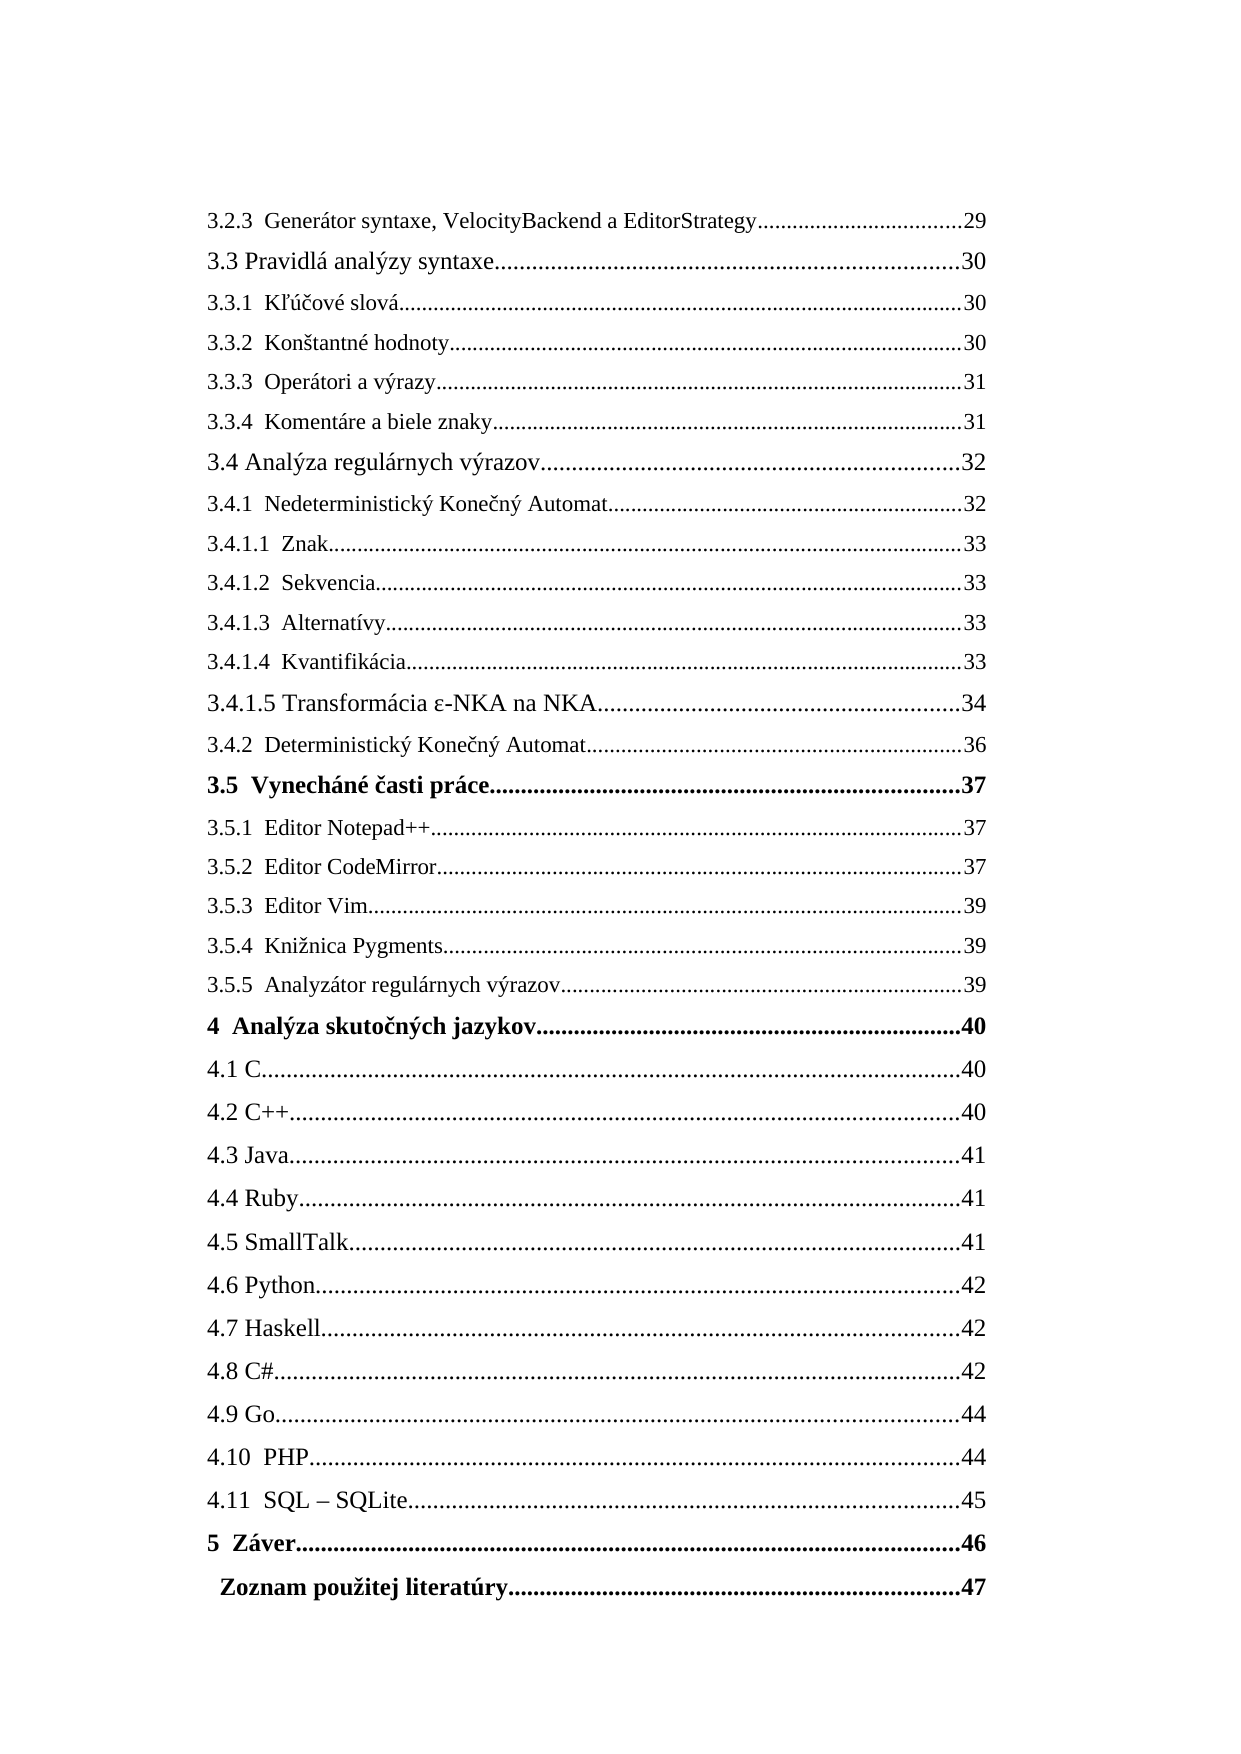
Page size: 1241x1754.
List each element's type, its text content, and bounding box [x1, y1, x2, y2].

text 3.4.1.4 Kvantifikácia 33 [207, 648, 986, 675]
text 3.3.3 Operátori a výrazy 31 [207, 368, 986, 395]
text 3.4 Analýza regulárnych výrazov 32 [207, 447, 986, 476]
text 4.11 SQL – SQLite 45 [207, 1485, 986, 1514]
text Zoznam použitej literatúry 47 [207, 1572, 986, 1600]
text 4.4 Ruby 41 [207, 1183, 986, 1212]
text 3.4.1.3 Alternatívy 33 [207, 609, 986, 635]
text 3.3 Pravidlá analýzy syntaxe 30 [207, 246, 986, 275]
text 4.3 Java 41 [207, 1140, 986, 1169]
text 4.7 Haskell 42 [207, 1313, 986, 1342]
text 3.3.2 Konštantné hodnoty 30 [207, 329, 986, 355]
text 3.3.4 Komentáre a biele znaky 31 [207, 408, 986, 434]
text 3.5.3 Editor Vim 39 [207, 892, 986, 919]
text 4.5 SmallTalk 41 [207, 1227, 986, 1255]
text 4.9 Go 44 [207, 1399, 986, 1428]
text 5 Záver 46 [207, 1528, 986, 1557]
text 3.2.3 Generátor syntaxe, VelocityBackend a EditorStrategy 29 [207, 207, 986, 233]
text 4.6 Python 42 [207, 1270, 986, 1298]
text 3.5 Vynecháné časti práce 37 [207, 770, 986, 799]
text 3.5.2 Editor CodeMirror 37 [207, 853, 986, 879]
text 3.4.2 Deterministický Konečný Automat 36 [207, 731, 986, 757]
text 4.1 C 40 [207, 1054, 986, 1083]
text 3.5.1 Editor Notepad++ 37 [207, 813, 986, 840]
text 3.4.1.5 Transformácia ε-NKA na NKA 34 [207, 688, 986, 717]
text 3.5.5 Analyzátor regulárnych výrazov 39 [207, 971, 986, 998]
text 4 Analýza skutočných jazykov 40 [207, 1011, 986, 1040]
text 3.3.1 Kľúčové slová 30 [207, 289, 986, 316]
text 3.5.4 Knižnica Pygments 39 [207, 932, 986, 958]
text 4.10 PHP 44 [207, 1442, 986, 1471]
text 4.2 C++ 40 [207, 1097, 986, 1126]
text 3.4.1.1 Znak 33 [207, 530, 986, 556]
text 3.4.1 Nedeterministický Konečný Automat 32 [207, 490, 986, 517]
text 3.4.1.2 Sekvencia 33 [207, 569, 986, 596]
text 4.8 C# 42 [207, 1356, 986, 1385]
